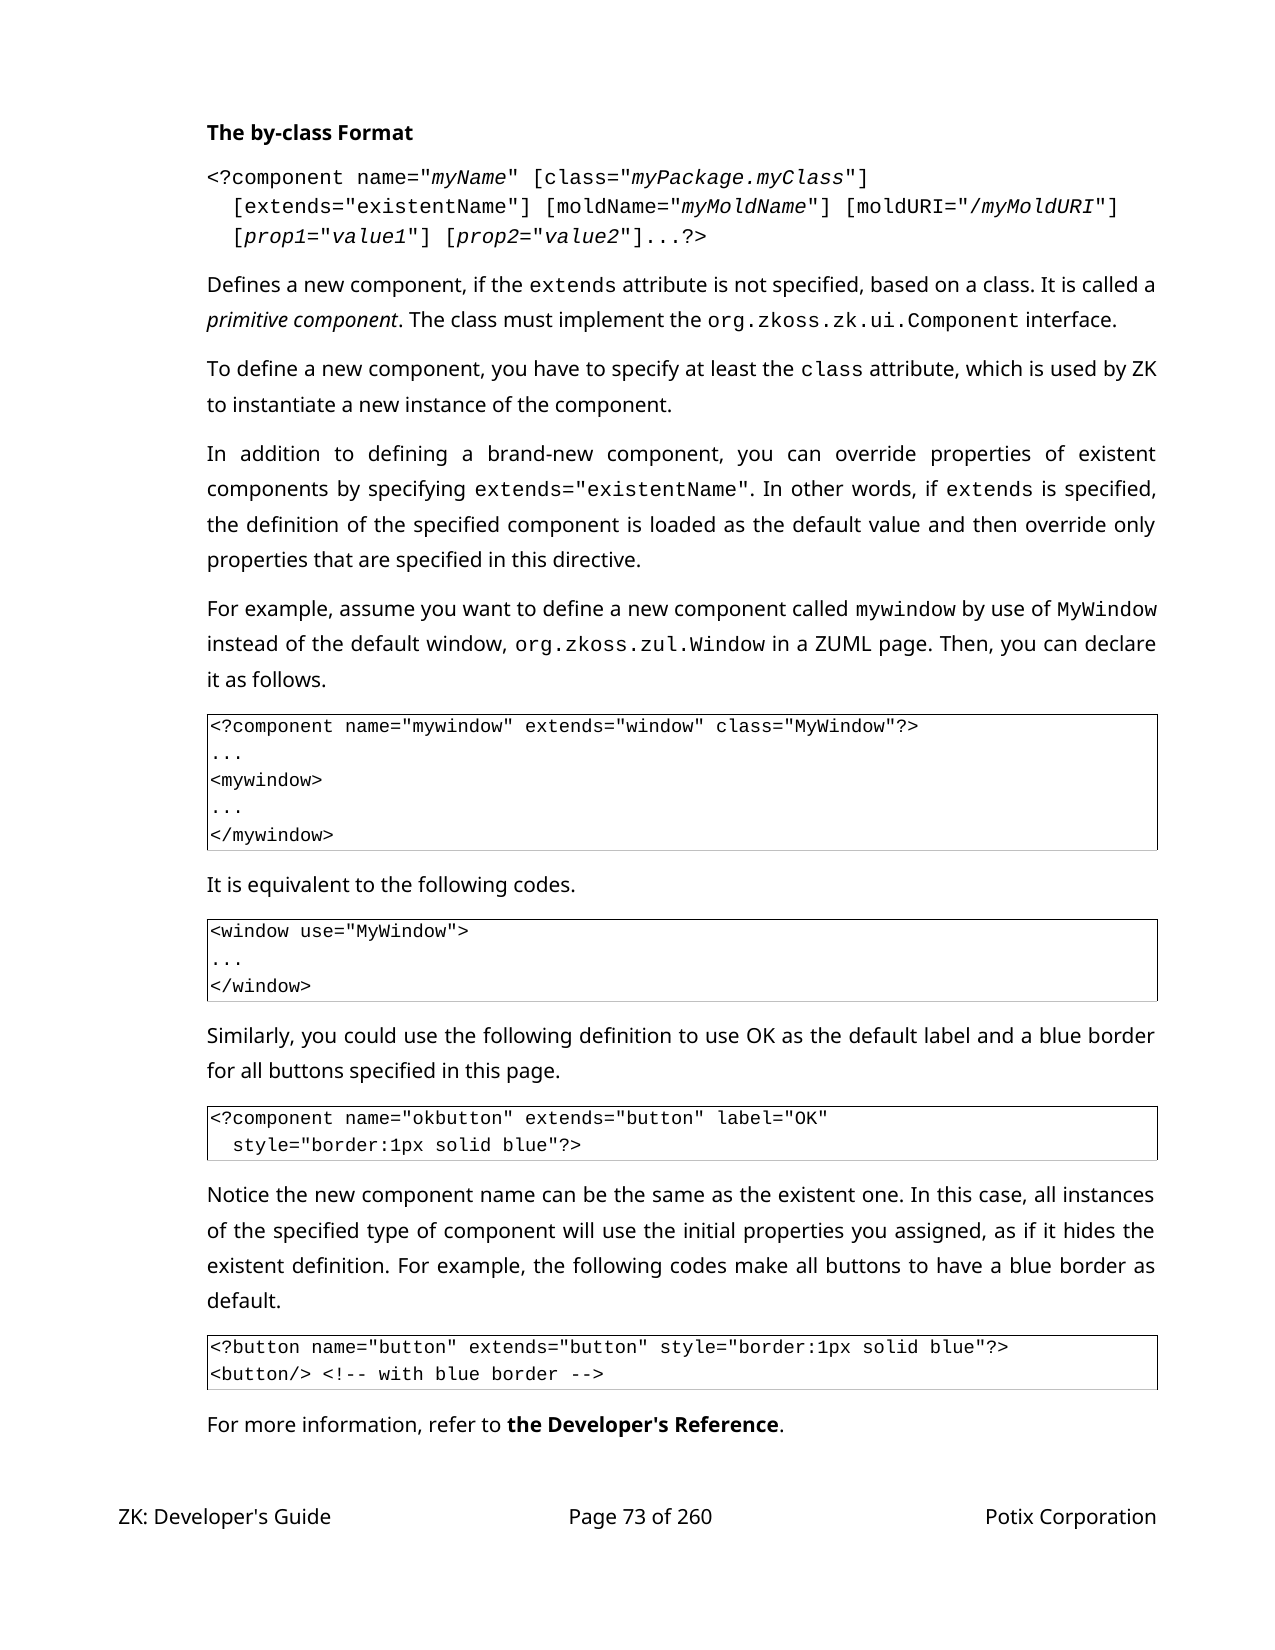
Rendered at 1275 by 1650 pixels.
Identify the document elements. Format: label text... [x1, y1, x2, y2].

text Similarly, you could use the following definition to use OK as the default label and a blue border for all buttons specified in this page. [207, 1021, 1157, 1085]
text <?component name="mywindow" extends="window" class="MyWindow"?> [208, 715, 1157, 738]
text It is equivalent to the following codes. [207, 870, 1157, 898]
text Defines a new component, if the extends attribute is not specified, based on a class. It is called a primitive component. The class must implement the org.zkoss.zk.ui.Component interface. [207, 270, 1157, 334]
text Notice the new component name can be the same as the existent one. In this case, all instances of the specified type of component will use the initial properties you assigned, as if it hides the existent definition. For example, the following codes make all buttons to have a blue border as default. [207, 1181, 1157, 1314]
text </window> [208, 973, 1157, 1001]
text </mywindow> [208, 822, 1157, 850]
text ... [208, 946, 1157, 971]
text <button/> <!-- with blue border --> [208, 1362, 1157, 1389]
text For more information, refer to the Developer's Reference. [207, 1410, 1157, 1438]
text ... [208, 795, 1157, 819]
text In addition to defining a brand-new component, you can override properties of existent components by specifying extends="existentName". In other words, if extends is specified, the definition of the specified component is loaded as the default value and then override only properties that are specified in this directive. [207, 439, 1157, 573]
text ... [208, 741, 1157, 765]
text style="border:1px solid blue"?> [208, 1133, 1157, 1160]
text <mywindow> [208, 768, 1157, 792]
text To define a new component, you have to specify at least the class attribute, which is used by ZK to instantiate a new instance of the component. [207, 354, 1157, 418]
text <?component name="okbutton" extends="button" label="OK" [208, 1107, 1157, 1130]
subtitle The by-class Format [207, 118, 1157, 146]
text For example, assume you want to define a new component called mywindow by use of MyWindow instead of the default window, org.zkoss.zul.Window in a ZUML page. Then, you can declare it as follows. [207, 594, 1157, 693]
text <window use="MyWindow"> [208, 920, 1157, 943]
text <?component name="myName" [class="myPackage.myClass"] [extends="existentName"] [moldName="myMoldName"] [moldURI="/myMoldURI"] [prop1="value1"] [prop2="value2"]...?> [207, 167, 1157, 249]
text <?button name="button" extends="button" style="border:1px solid blue"?> [208, 1336, 1157, 1359]
